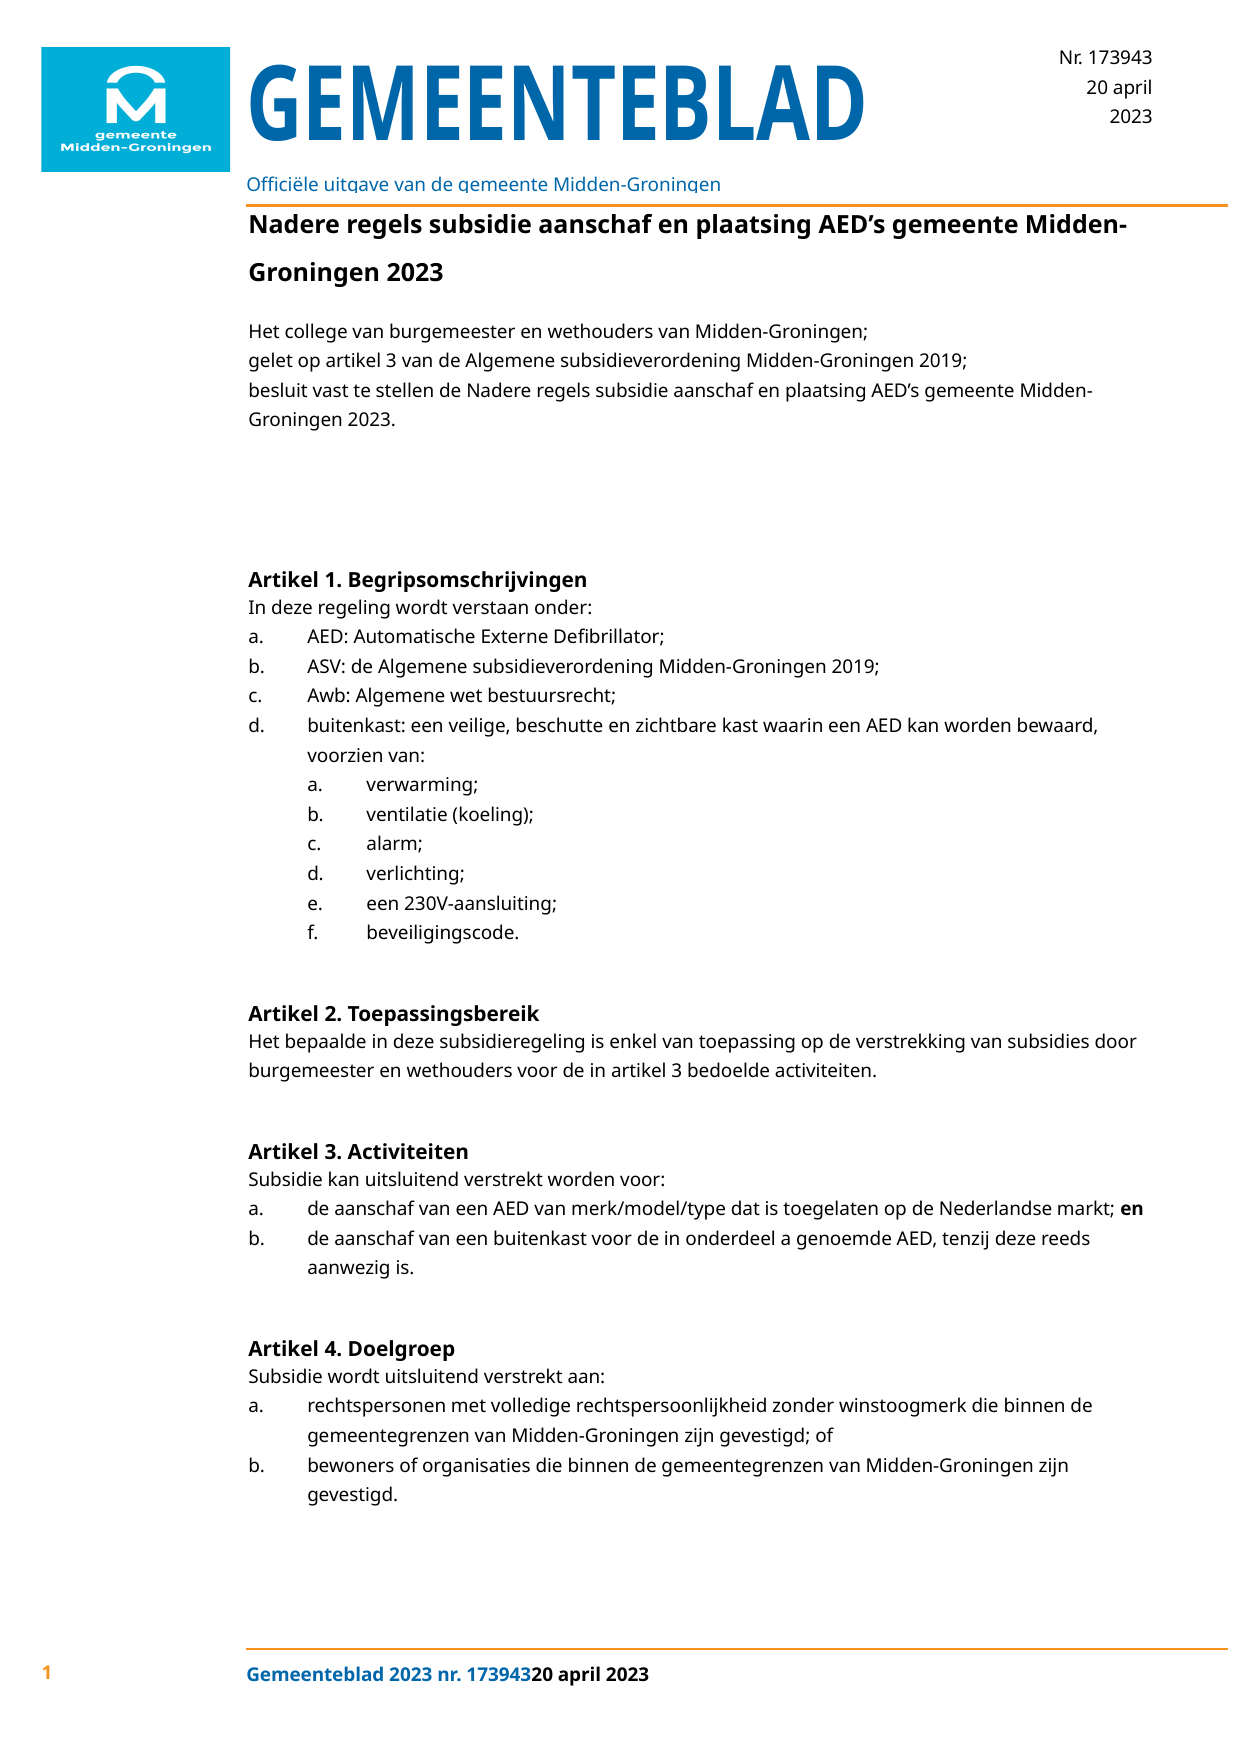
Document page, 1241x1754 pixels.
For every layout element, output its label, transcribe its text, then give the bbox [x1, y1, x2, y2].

picture [108, 66, 164, 82]
text Artikel 3. Activiteiten [248, 1137, 1152, 1166]
text Het bepaalde in deze subsidieregeling is enkel van toepassing op de verstrekking van subsidies door burgemeester en wethouders voor de in artikel 3 bedoelde activiteiten. [248, 1028, 1152, 1083]
list de aanschaf van een buitenkast voor de in onderdeel a genoemde AED, tenzij deze reeds aanwezig is. [248, 1225, 1152, 1280]
text In deze regeling wordt verstaan onder: [248, 594, 1152, 620]
text gelet op artikel 3 van de Algemene subsidieverordening Midden-Groningen 2019; [248, 347, 1152, 373]
text Artikel 2. Toepassingsbereik [248, 999, 1152, 1028]
list de aanschaf van een AED van merk/model/type dat is toegelaten op de Nederlandse markt; en [248, 1195, 1152, 1221]
list AED: Automatische Externe Defibrillator; [248, 623, 1152, 649]
text Artikel 4. Doelgroep [248, 1334, 1152, 1363]
text Subsidie kan uitsluitend verstrekt worden voor: [248, 1166, 1152, 1192]
list ventilatie (koeling); [307, 801, 1152, 827]
picture [107, 89, 165, 122]
list buitenkast: een veilige, beschutte en zichtbare kast waarin een AED kan worden bewaard, voorzien van: [248, 712, 1152, 768]
text Artikel 1. Begripsomschrijvingen [248, 566, 1152, 594]
text besluit vast te stellen de Nadere regels subsidie aanschaf en plaatsing AED’s gemeente Midden- Groningen 2023. [248, 377, 1152, 432]
list rechtspersonen met volledige rechtspersoonlijkheid zonder winstoogmerk die binnen de gemeentegrenzen van Midden-Groningen zijn gevestigd; of [248, 1393, 1152, 1448]
list bewoners of organisaties die binnen de gemeentegrenzen van Midden-Groningen zijn gevestigd. [248, 1452, 1152, 1507]
list alarm; [307, 831, 1152, 856]
text Nadere regels subsidie aanschaf en plaatsing AED’s gemeente Midden-Groningen 2023 [248, 207, 1152, 288]
list een 230V-aansluiting; [307, 890, 1152, 916]
picture [184, 146, 190, 153]
list verwarming; [307, 771, 1152, 797]
list ASV: de Algemene subsidieverordening Midden-Groningen 2019; [248, 653, 1152, 679]
list beveiligingscode. [307, 919, 1152, 945]
text Subsidie wordt uitsluitend verstrekt aan: [248, 1363, 1152, 1389]
text Het college van burgemeester en wethouders van Midden-Groningen; [248, 318, 1152, 344]
list verlichting; [307, 860, 1152, 886]
list Awb: Algemene wet bestuursrecht; [248, 683, 1152, 708]
